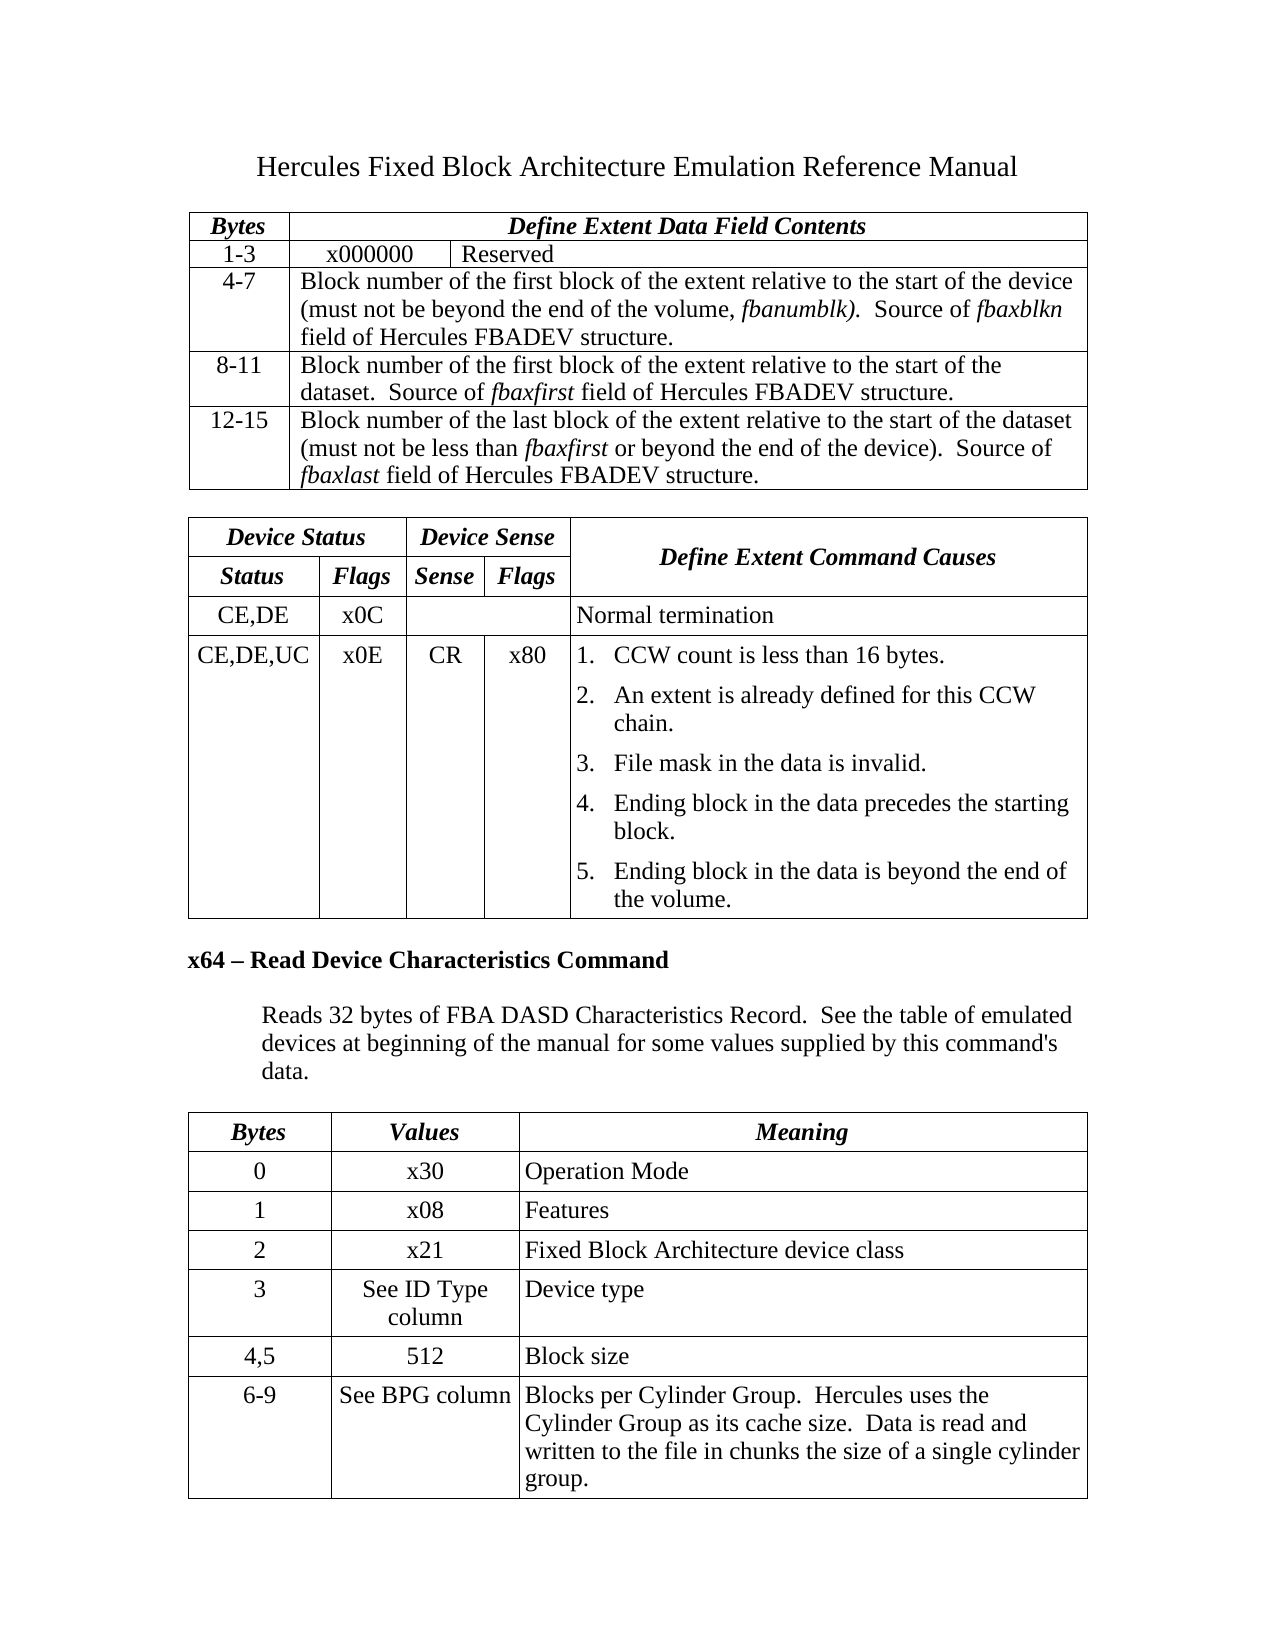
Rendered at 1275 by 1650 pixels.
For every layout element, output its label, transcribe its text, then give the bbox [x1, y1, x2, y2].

table_cell Flags [320, 557, 406, 596]
table_cell Operation Mode [520, 1152, 1087, 1191]
table_header Device Sense [407, 518, 570, 556]
table_cell Blocks per Cylinder Group. Hercules uses the Cylinder Group as its cache size. Data is read and written to the file in chunks the size of a single cylinder group. [520, 1377, 1087, 1498]
table_header Define Extent Data Field Contents [290, 213, 1087, 240]
table_cell x21 [332, 1231, 519, 1269]
table_cell 4-7 [190, 268, 289, 351]
table_cell CE,DE [189, 597, 319, 635]
table_cell 6-9 [189, 1377, 331, 1498]
table_cell x80 [485, 636, 570, 918]
table_cell Block number of the last block of the extent relative to the start of the dataset (must not be less than fbaxfirst or beyond the end of the device). Source of fbaxlast field of Hercules FBADEV structure. [290, 407, 1087, 489]
table_header Device Status [189, 518, 406, 556]
table_header Meaning [520, 1113, 1087, 1151]
table_cell Sense [407, 557, 484, 596]
table_cell Flags [485, 557, 570, 596]
table_cell Features [520, 1192, 1087, 1230]
text x64 – Read Device Characteristics Command [187, 946, 1087, 974]
table_cell CCW count is less than 16 bytes. An extent is already defined for this CCW chain. File mask in the data is invalid. Ending block in the data precedes the starting block. Ending block in the data is beyond the end of the volume. [571, 636, 1087, 918]
table_cell Block number of the first block of the extent relative to the start of the device (must not be beyond the end of the volume, fbanumblk). Source of fbaxblkn field of Hercules FBADEV structure. [290, 268, 1087, 351]
table_cell 3 [189, 1270, 331, 1336]
table_cell [407, 597, 570, 635]
table_cell Reserved [451, 241, 1087, 267]
table_cell See ID Type column [332, 1270, 519, 1336]
table_cell x0C [320, 597, 406, 635]
table_cell Status [189, 557, 319, 596]
table_cell Fixed Block Architecture device class [520, 1231, 1087, 1269]
table_cell x0E [320, 636, 406, 918]
table_cell 2 [189, 1231, 331, 1269]
text Reads 32 bytes of FBA DASD Characteristics Record. See the table of emulated devices at beginning of the manual for some values supplied by this command's data. [261, 1001, 1087, 1084]
table_cell x000000 [290, 241, 450, 267]
table_cell 4,5 [189, 1337, 331, 1376]
table_cell 0 [189, 1152, 331, 1191]
table_cell 1-3 [190, 241, 289, 267]
table_cell Normal termination [571, 597, 1087, 635]
table_cell CR [407, 636, 484, 918]
table_header Values [332, 1113, 519, 1151]
table_cell 1 [189, 1192, 331, 1230]
table_header Bytes [189, 1113, 331, 1151]
table_cell x30 [332, 1152, 519, 1191]
table_cell CE,DE,UC [189, 636, 319, 918]
table_header Define Extent Command Causes [571, 518, 1087, 596]
table_cell Block number of the first block of the extent relative to the start of the dataset. Source of fbaxfirst field of Hercules FBADEV structure. [290, 352, 1087, 406]
table_cell Device type [520, 1270, 1087, 1336]
table_cell x08 [332, 1192, 519, 1230]
table_cell Block size [520, 1337, 1087, 1376]
table_cell 8-11 [190, 352, 289, 406]
table_cell 512 [332, 1337, 519, 1376]
table_header Bytes [190, 213, 289, 240]
table_cell 12-15 [190, 407, 289, 489]
table_cell See BPG column [332, 1377, 519, 1498]
